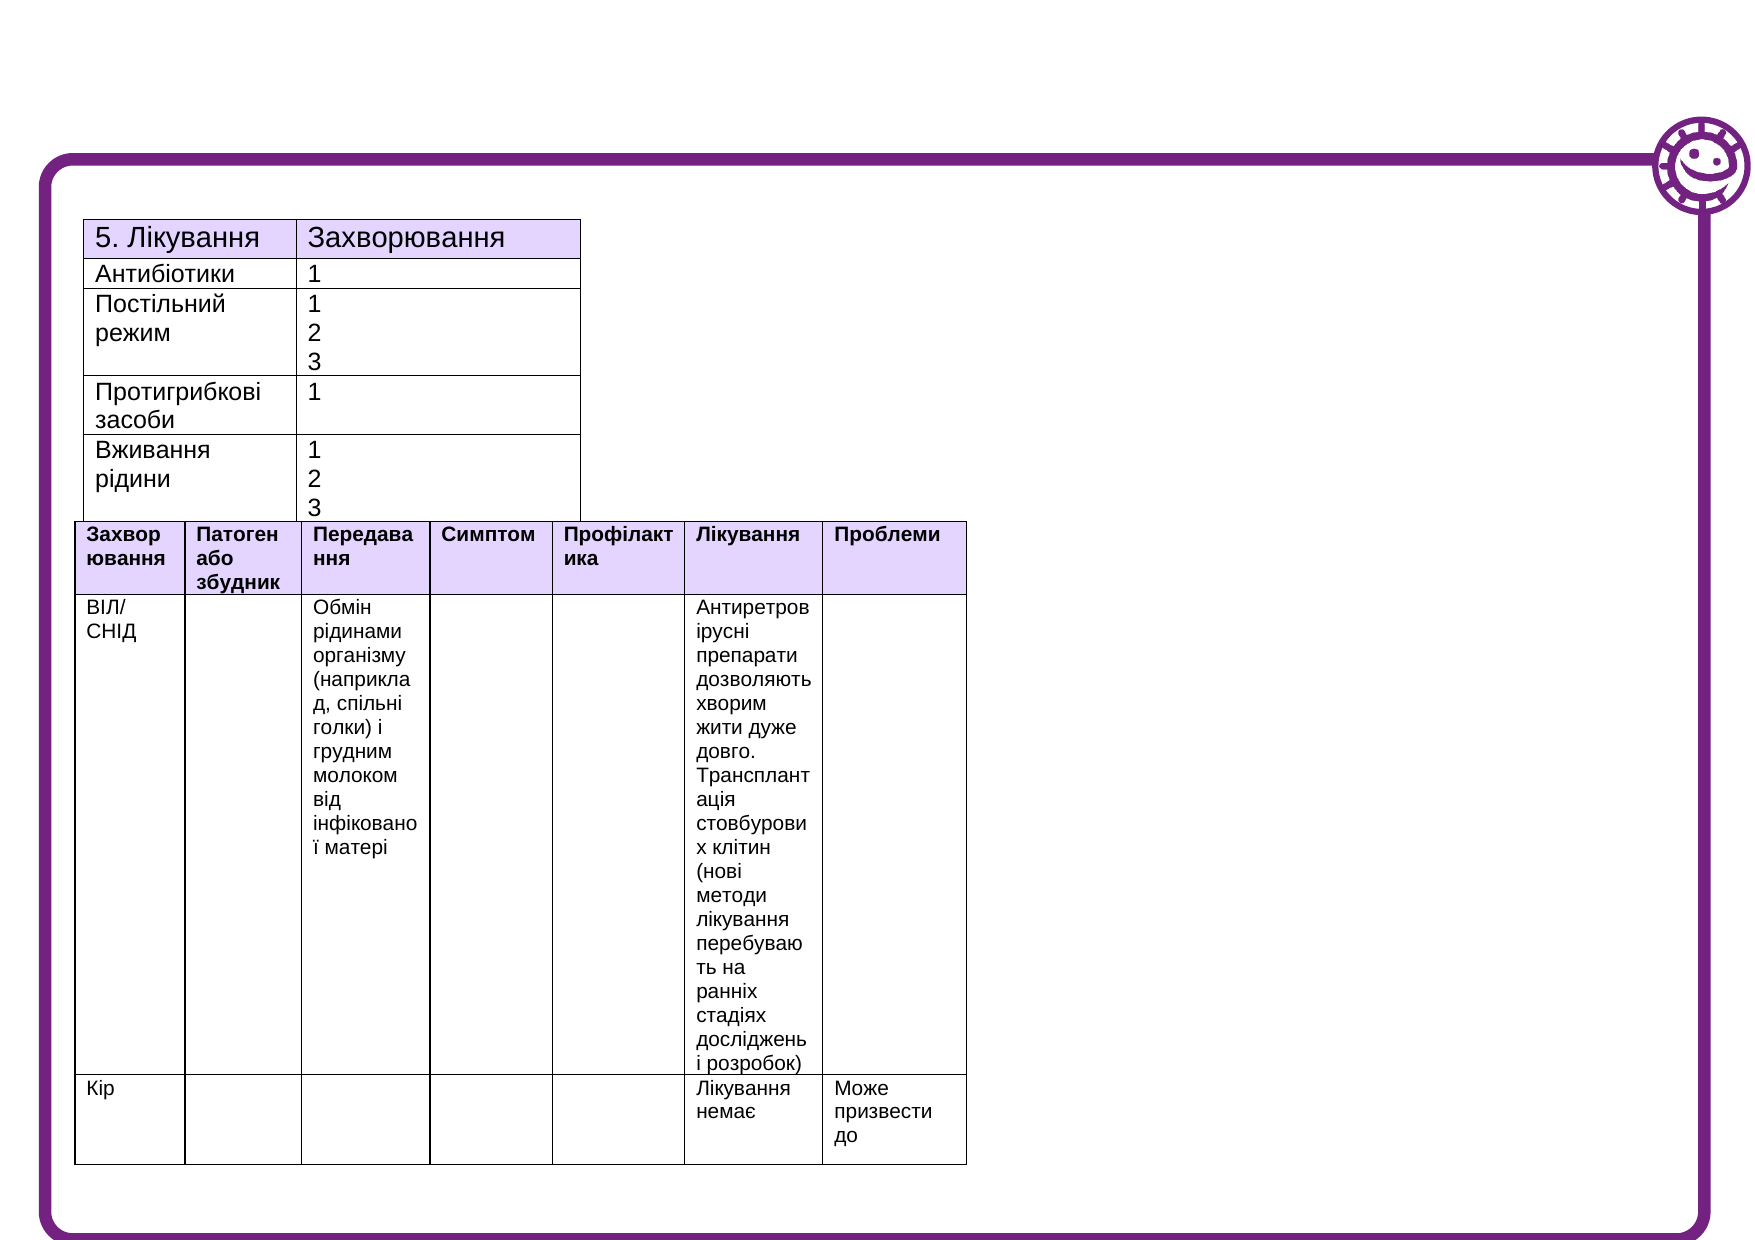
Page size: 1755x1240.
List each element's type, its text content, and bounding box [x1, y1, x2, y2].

table_cell Лікування [685, 522, 822, 594]
table_cell Профілактика [553, 522, 684, 594]
table_cell 1 2 3 [297, 289, 580, 375]
table_cell [581, 288, 685, 375]
table_cell 1 [297, 259, 580, 288]
table_cell [581, 258, 685, 288]
table_cell [553, 1075, 684, 1163]
table_cell [553, 595, 684, 1074]
table_cell Антиретровірусні препарати дозволяють хворим жити дуже довго. Трансплантація стовбурових клітин (нові методи лікування перебувають на ранніх стадіях досліджень і розробок) [685, 595, 822, 1074]
table_cell Лікування немає [685, 1075, 822, 1163]
table_cell [685, 288, 823, 375]
table_cell Антибіотики [84, 259, 296, 288]
table_cell [431, 595, 552, 1074]
table_cell [75, 258, 83, 288]
table_header 5. Лікування [84, 220, 296, 258]
table_cell [823, 288, 967, 375]
table_cell [823, 595, 966, 1074]
table_header [823, 219, 967, 258]
table_header [75, 219, 83, 258]
table_cell [823, 375, 967, 434]
table_cell [685, 434, 823, 521]
table_cell Вживання рідини [84, 435, 296, 521]
table_cell [75, 288, 83, 375]
table_cell Може призвести до [823, 1075, 966, 1163]
table_cell [431, 1075, 552, 1163]
table_cell Захворювання [76, 522, 184, 594]
table_cell [186, 595, 301, 1074]
table_cell Кір [76, 1075, 184, 1163]
table_cell Постільний режим [84, 289, 296, 375]
table_cell Передавання [302, 522, 429, 594]
table_cell [186, 1075, 301, 1163]
table_cell 1 2 3 [297, 435, 580, 521]
table_cell [685, 375, 823, 434]
table_cell Проблеми [823, 522, 966, 594]
table_cell [823, 258, 967, 288]
table_header [581, 219, 685, 258]
table_cell [823, 434, 967, 521]
table_cell [581, 434, 685, 521]
table_header [685, 219, 823, 258]
table_cell Протигрибкові засоби [84, 376, 296, 434]
table_cell [302, 1075, 429, 1163]
table_cell [581, 375, 685, 434]
table_cell ВІЛ/СНІД [76, 595, 184, 1074]
table_cell [75, 434, 83, 521]
table_cell [685, 258, 823, 288]
table_cell 1 [297, 376, 580, 434]
table_cell [75, 375, 83, 434]
table_cell Симптом [431, 522, 552, 594]
table_cell Обмін рідинами організму (наприклад, спільні голки) і грудним молоком від інфікованої матері [302, 595, 429, 1074]
table_cell Патоген або збудник [186, 522, 301, 594]
table_header Захворювання [297, 220, 580, 258]
